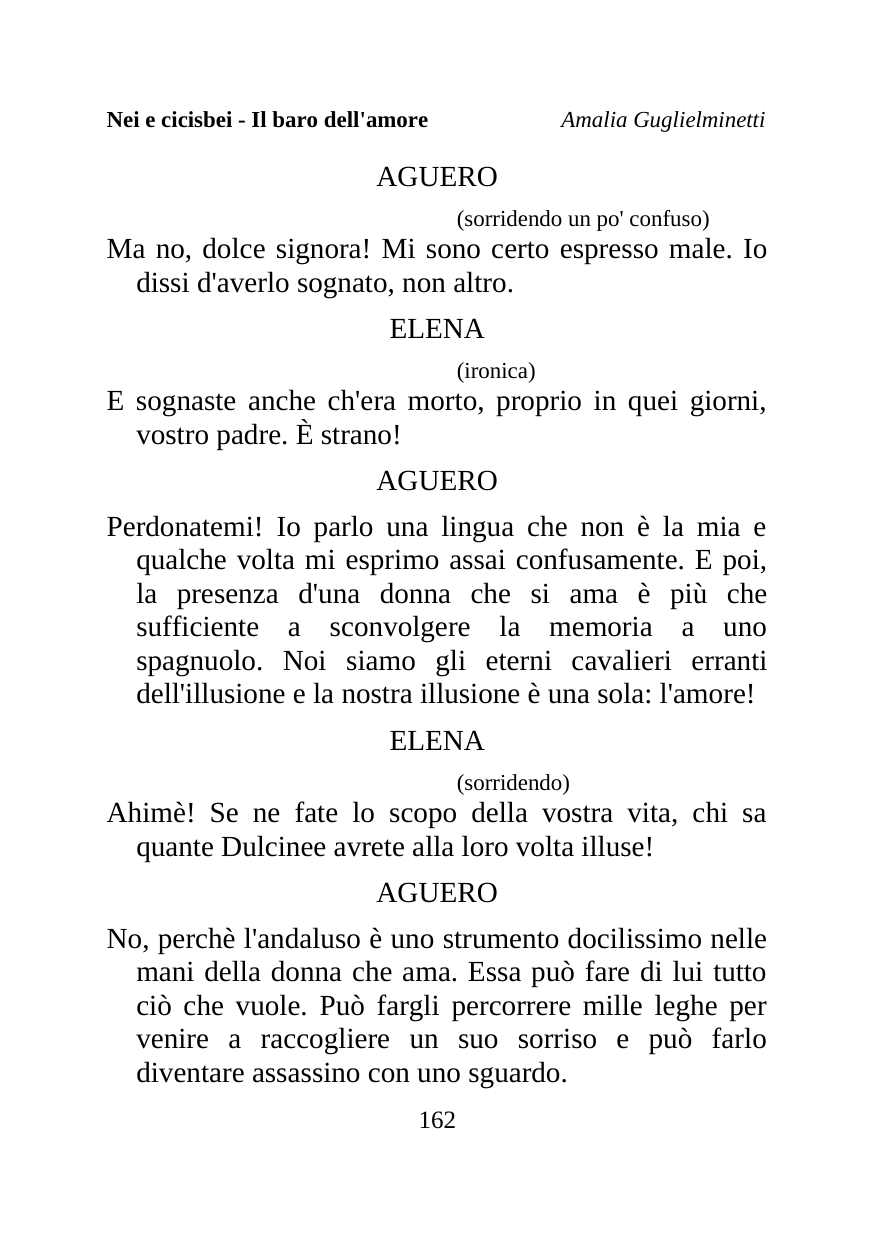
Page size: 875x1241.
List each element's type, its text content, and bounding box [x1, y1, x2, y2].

text Ma no, dolce signora! Mi sono certo espresso male. Io dissi d'averlo sognato, non altro. [106, 231, 768, 298]
text Perdonatemi! Io parlo una lingua che non è la mia e qualche volta mi esprimo assai confusamente. E poi, la presenza d'una donna che si ama è più che sufficiente a sconvolgere la memoria a uno spagnuolo. Noi siamo gli eterni cavalieri erranti dell'illusione e la nostra illusione è una sola: l'amore! [106, 509, 768, 710]
text (ironica) [457, 357, 768, 383]
text AGUERO [106, 463, 768, 496]
text (sorridendo) [457, 769, 768, 795]
text Ahimè! Se ne fate lo scopo della vostra vita, chi sa quante Dulcinee avrete alla loro volta illuse! [106, 795, 768, 862]
text ELENA [106, 723, 768, 756]
text ELENA [106, 311, 768, 344]
text (sorridendo un po' confuso) [457, 205, 768, 231]
text No, perchè l'andaluso è uno strumento docilissimo nelle mani della donna che ama. Essa può fare di lui tutto ciò che vuole. Può fargli percorrere mille leghe per venire a raccogliere un suo sorriso e può farlo diventare assassino con uno sguardo. [106, 921, 768, 1088]
text E sognaste anche ch'era morto, proprio in quei giorni, vostro padre. È strano! [106, 383, 768, 450]
text AGUERO [106, 875, 768, 908]
text AGUERO [106, 159, 768, 192]
